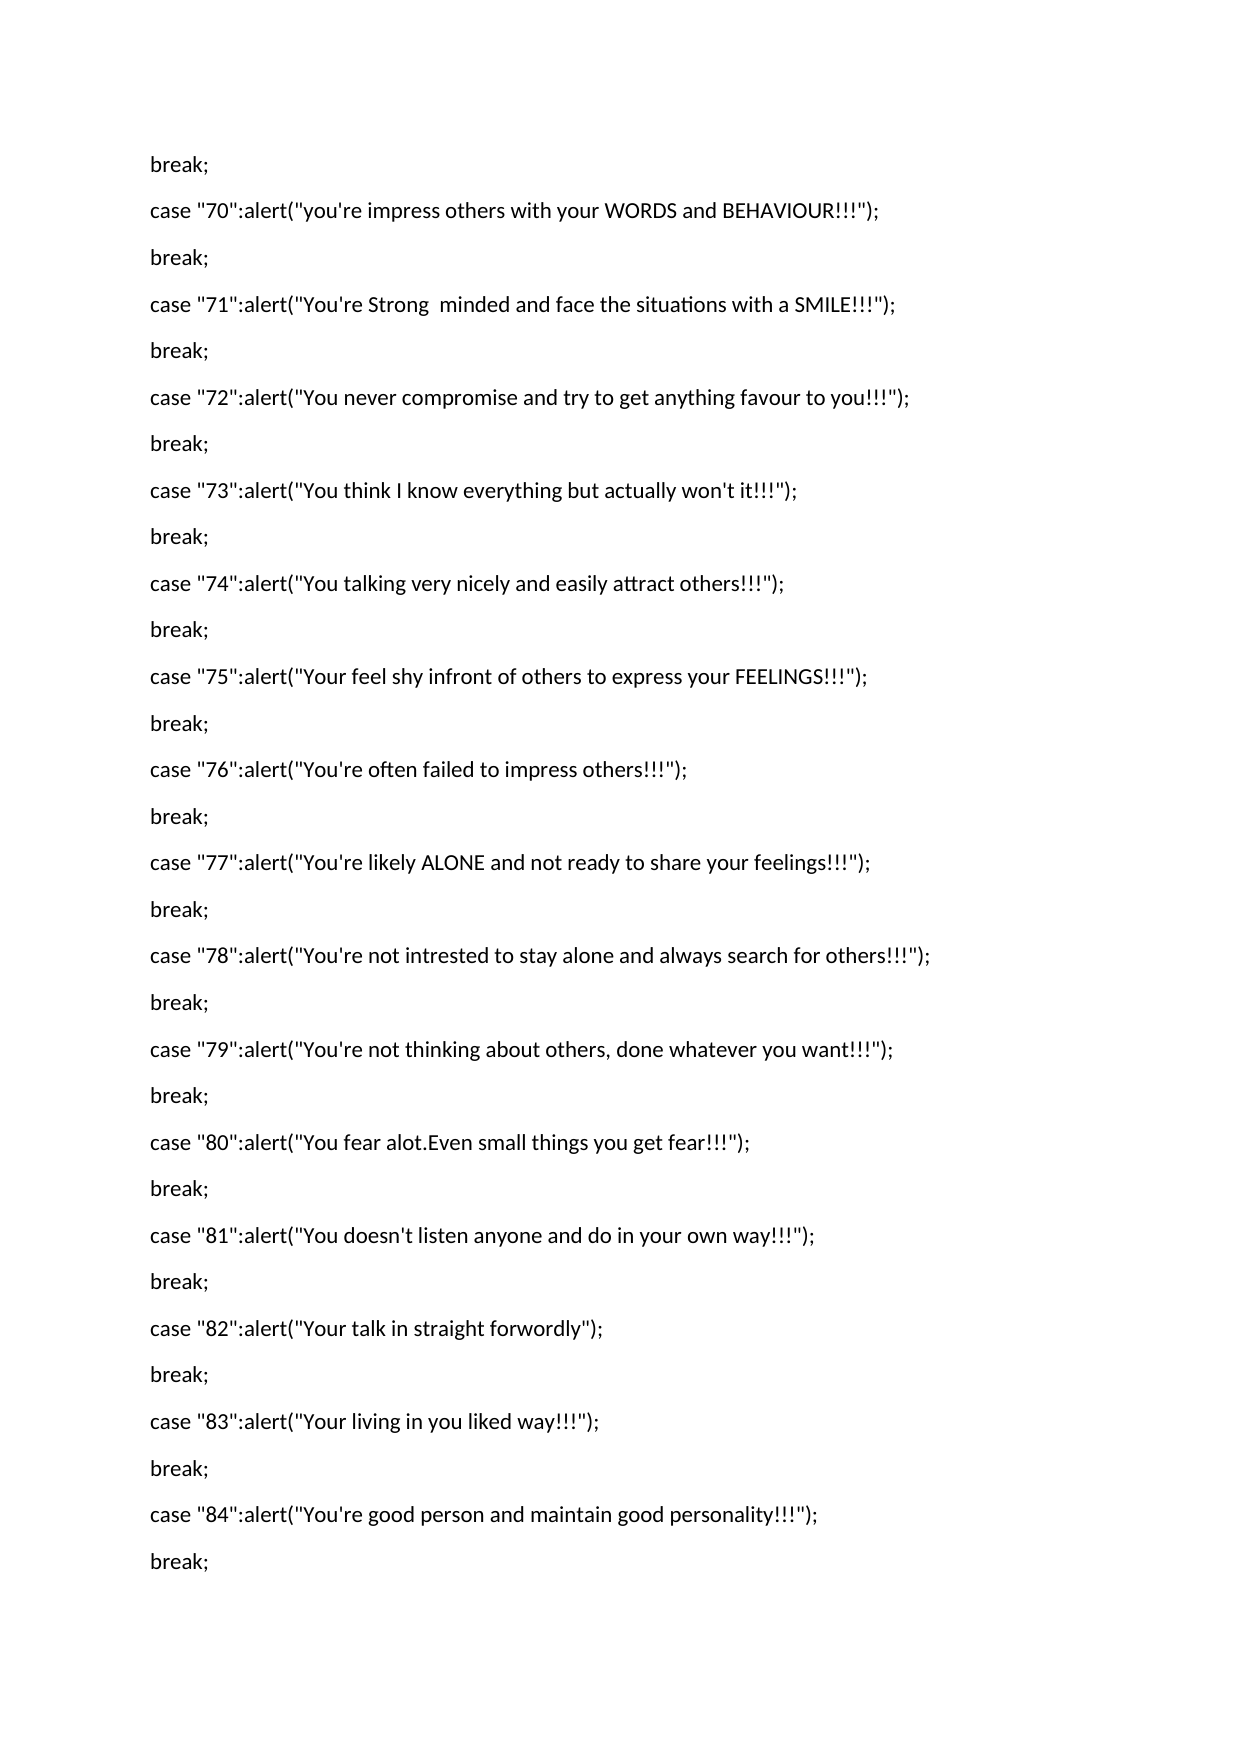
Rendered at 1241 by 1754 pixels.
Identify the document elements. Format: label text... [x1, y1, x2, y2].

text case "82":alert("Your talk in straight forwordly"); [150, 1314, 1090, 1342]
text break; [150, 1174, 1090, 1202]
text case "84":alert("You're good person and maintain good personality!!!"); [150, 1500, 1090, 1528]
text break; [150, 895, 1090, 923]
text case "76":alert("You're often failed to impress others!!!"); [150, 755, 1090, 783]
text break; [150, 988, 1090, 1016]
text break; [150, 616, 1090, 644]
text case "77":alert("You're likely ALONE and not ready to share your feelings!!!"); [150, 848, 1090, 876]
text break; [150, 1361, 1090, 1389]
text case "75":alert("Your feel shy infront of others to express your FEELINGS!!!"); [150, 662, 1090, 690]
text break; [150, 1267, 1090, 1296]
text case "71":alert("You're Strong minded and face the situations with a SMILE!!!"); [150, 290, 1090, 318]
text case "74":alert("You talking very nicely and easily attract others!!!"); [150, 569, 1090, 597]
text case "80":alert("You fear alot.Even small things you get fear!!!"); [150, 1128, 1090, 1156]
text break; [150, 336, 1090, 364]
text case "81":alert("You doesn't listen anyone and do in your own way!!!"); [150, 1221, 1090, 1249]
text break; [150, 802, 1090, 830]
text break; [150, 429, 1090, 457]
text case "83":alert("Your living in you liked way!!!"); [150, 1407, 1090, 1435]
text case "78":alert("You're not intrested to stay alone and always search for others!!!"); [150, 942, 1090, 969]
text break; [150, 1081, 1090, 1109]
text break; [150, 1547, 1090, 1575]
text case "72":alert("You never compromise and try to get anything favour to you!!!"); [150, 383, 1090, 411]
text break; [150, 522, 1090, 551]
text break; [150, 1454, 1090, 1482]
text break; [150, 709, 1090, 737]
text break; [150, 243, 1090, 271]
text case "73":alert("You think I know everything but actually won't it!!!"); [150, 476, 1090, 504]
text break; [150, 150, 1090, 178]
text case "79":alert("You're not thinking about others, done whatever you want!!!"); [150, 1035, 1090, 1063]
text case "70":alert("you're impress others with your WORDS and BEHAVIOUR!!!"); [150, 197, 1090, 224]
